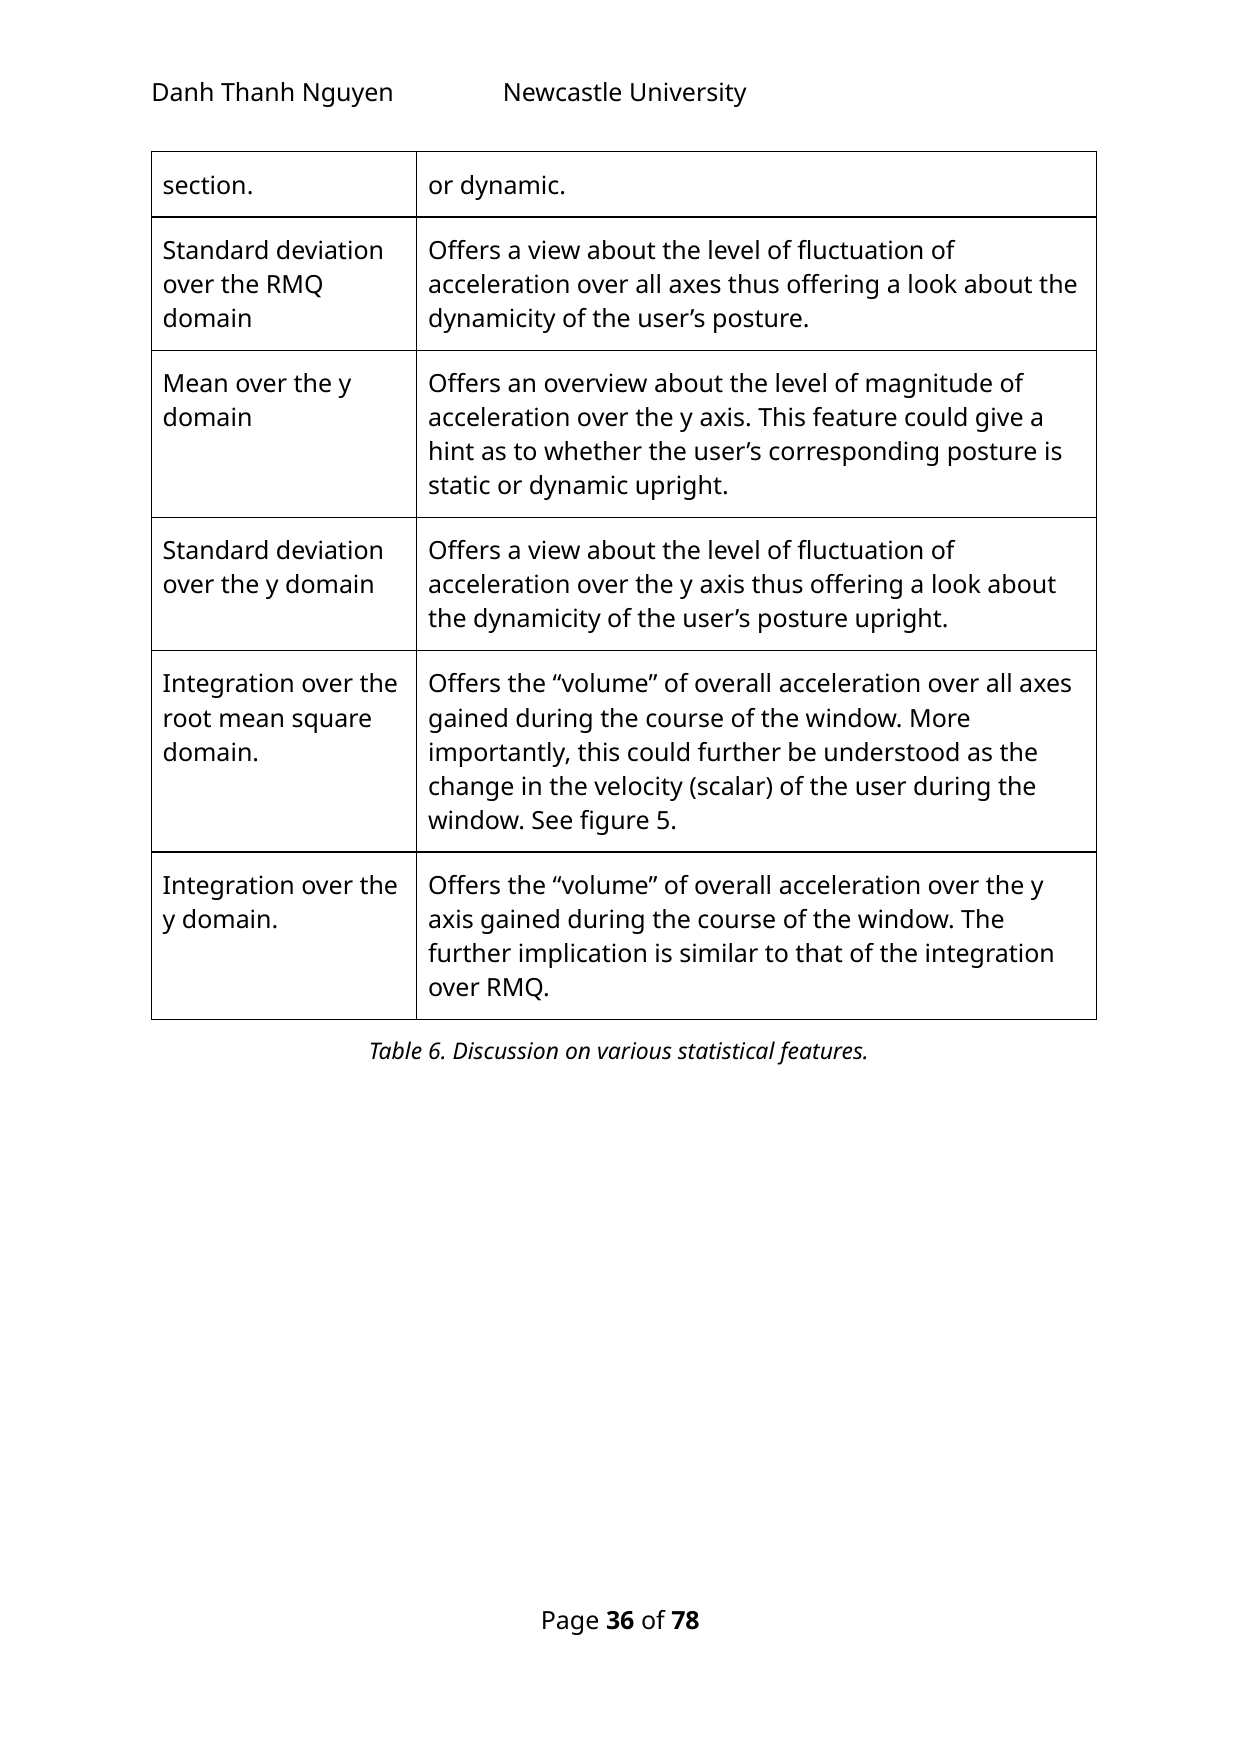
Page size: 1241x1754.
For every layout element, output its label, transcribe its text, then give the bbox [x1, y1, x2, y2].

table_cell Offers the “volume” of overall acceleration over all axes gained during the course of the window. More importantly, this could further be understood as the change in the velocity (scalar) of the user during the window. See figure 5. [417, 651, 1096, 851]
table_cell Integration over the y domain. [152, 853, 416, 1019]
table_cell Offers a view about the level of fluctuation of acceleration over the y axis thus offering a look about the dynamicity of the user’s posture upright. [417, 518, 1096, 650]
table_cell Offers a view about the level of fluctuation of acceleration over all axes thus offering a look about the dynamicity of the user’s posture. [417, 218, 1096, 349]
table_cell Standard deviation over the RMQ domain [152, 218, 416, 349]
table_cell Integration over the root mean square domain. [152, 651, 416, 851]
table_cell Offers the “volume” of overall acceleration over the y axis gained during the course of the window. The further implication is similar to that of the integration over RMQ. [417, 853, 1096, 1019]
text Table 6. Discussion on various statistical features. [151, 1035, 1089, 1066]
table_cell section. [152, 152, 416, 216]
table_cell or dynamic. [417, 152, 1096, 216]
table_cell Mean over the y domain [152, 351, 416, 517]
table_cell Offers an overview about the level of magnitude of acceleration over the y axis. This feature could give a hint as to whether the user’s corresponding posture is static or dynamic upright. [417, 351, 1096, 517]
table_cell Standard deviation over the y domain [152, 518, 416, 650]
